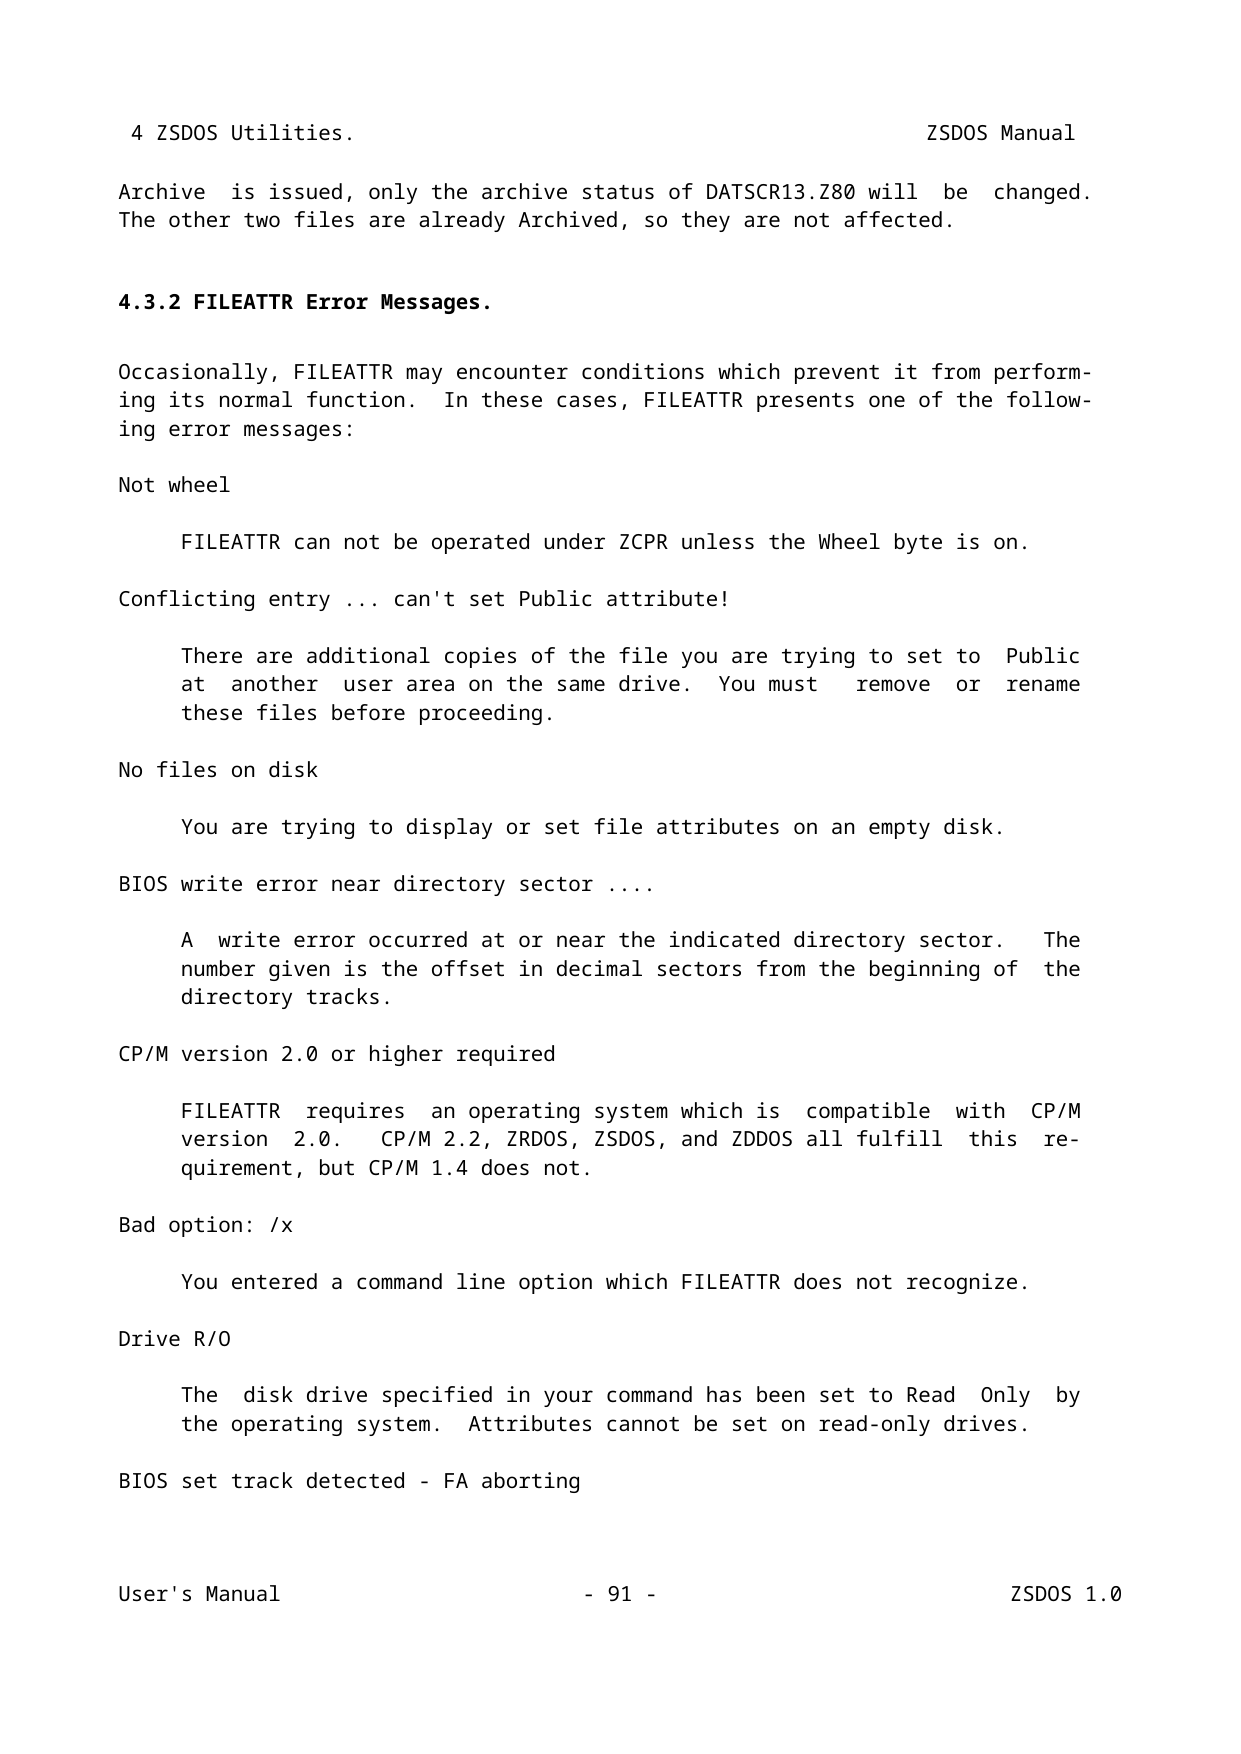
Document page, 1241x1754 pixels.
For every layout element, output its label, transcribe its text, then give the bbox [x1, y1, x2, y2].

text BIOS write error near directory sector .... [118, 869, 1122, 897]
text FILEATTR can not be operated under ZCPR unless the Wheel byte is on. [118, 527, 1122, 556]
text BIOS set track detected - FA aborting [118, 1466, 1122, 1494]
text You are trying to display or set file attributes on an empty disk. [118, 812, 1122, 840]
text number given is the offset in decimal sectors from the beginning of the [118, 954, 1122, 982]
text Occasionally, FILEATTR may encounter conditions which prevent it from perform- [118, 357, 1122, 385]
text Conflicting entry ... can't set Public attribute! [118, 584, 1122, 613]
text Bad option: /x [118, 1210, 1122, 1238]
text Archive is issued, only the archive status of DATSCR13.Z80 will be changed. [118, 177, 1122, 206]
text Not wheel [118, 471, 1122, 499]
text ing error messages: [118, 414, 1122, 442]
text You entered a command line option which FILEATTR does not recognize. [118, 1267, 1122, 1295]
text these files before proceeding. [118, 698, 1122, 726]
text the operating system. Attributes cannot be set on read-only drives. [118, 1409, 1122, 1437]
text version 2.0. CP/M 2.2, ZRDOS, ZSDOS, and ZDDOS all fulfill this re- [118, 1124, 1122, 1153]
text directory tracks. [118, 982, 1122, 1011]
text quirement, but CP/M 1.4 does not. [118, 1153, 1122, 1181]
text FILEATTR requires an operating system which is compatible with CP/M [118, 1096, 1122, 1124]
text The other two files are already Archived, so they are not affected. [118, 206, 1122, 234]
subtitle 4.3.2 FILEATTR Error Messages. [118, 287, 1122, 316]
text CP/M version 2.0 or higher required [118, 1039, 1122, 1068]
text A write error occurred at or near the indicated directory sector. The [118, 926, 1122, 954]
text There are additional copies of the file you are trying to set to Public [118, 641, 1122, 669]
text No files on disk [118, 755, 1122, 783]
text at another user area on the same drive. You must remove or rename [118, 669, 1122, 698]
text Drive R/O [118, 1324, 1122, 1352]
text ing its normal function. In these cases, FILEATTR presents one of the follow- [118, 385, 1122, 414]
text The disk drive specified in your command has been set to Read Only by [118, 1381, 1122, 1409]
